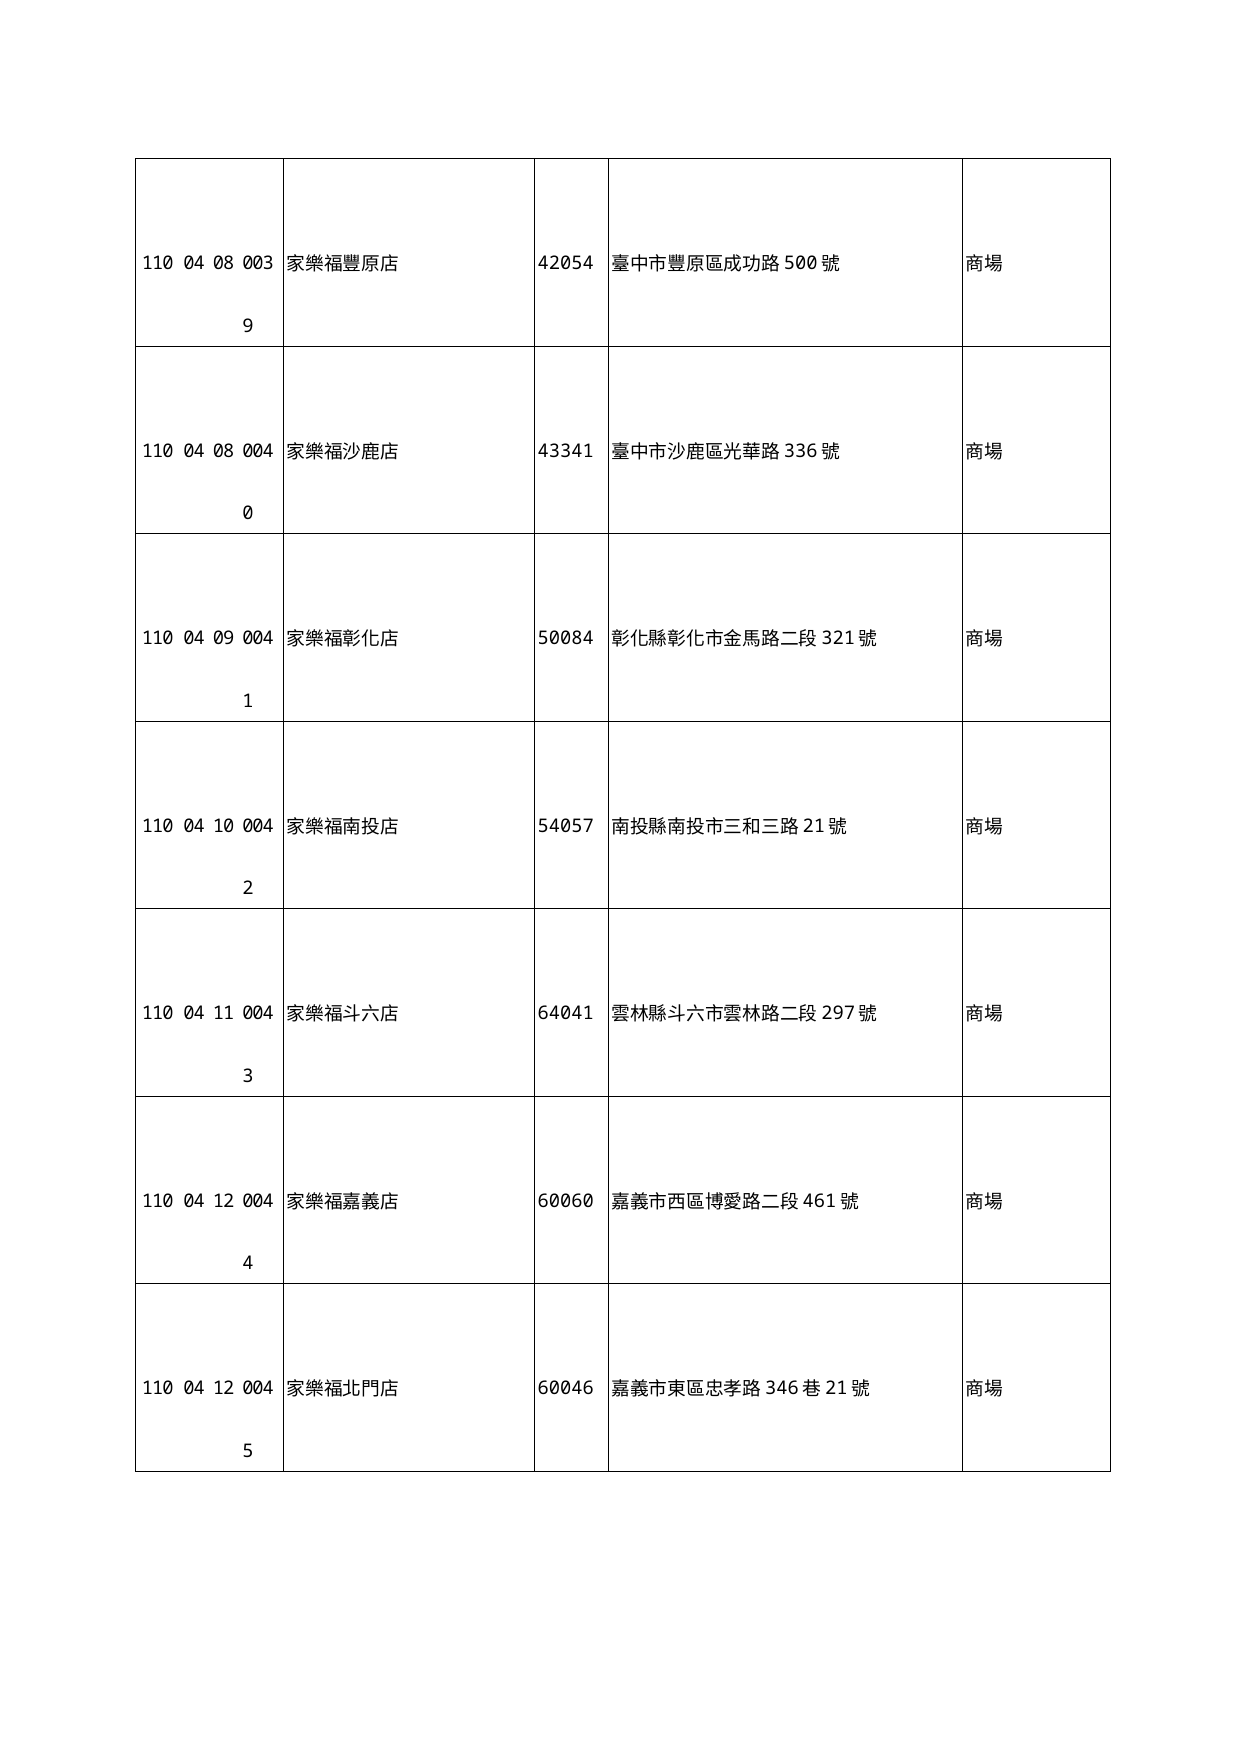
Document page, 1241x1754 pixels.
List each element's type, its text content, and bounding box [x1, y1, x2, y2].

table_cell 110 [136, 909, 180, 1096]
table_cell 110 [136, 534, 180, 721]
table_cell 64041 [535, 909, 608, 1096]
table_cell 0042 [239, 722, 283, 908]
table_cell 04 [180, 722, 210, 908]
table_cell 商場 [963, 722, 1110, 908]
table_cell 09 [210, 534, 239, 721]
table_cell 110 [136, 159, 180, 346]
table_cell 54057 [535, 722, 608, 908]
table_cell 110 [136, 722, 180, 908]
table_cell 商場 [963, 347, 1110, 533]
table_cell 110 [136, 1284, 180, 1471]
table_cell 商場 [963, 159, 1110, 346]
table_cell 60060 [535, 1097, 608, 1283]
table_cell 04 [180, 1097, 210, 1283]
table_cell 11 [210, 909, 239, 1096]
table_cell 0044 [239, 1097, 283, 1283]
table_cell 商場 [963, 1097, 1110, 1283]
table_cell 商場 [963, 909, 1110, 1096]
table_cell 10 [210, 722, 239, 908]
table_cell 08 [210, 347, 239, 533]
table_cell 110 [136, 347, 180, 533]
table_cell 60046 [535, 1284, 608, 1471]
table_cell 家樂福斗六店 [284, 909, 534, 1096]
table_cell 臺中市沙鹿區光華路336號 [609, 347, 962, 533]
table_cell 12 [210, 1284, 239, 1471]
table_cell 110 [136, 1097, 180, 1283]
table_cell 嘉義市東區忠孝路346巷21號 [609, 1284, 962, 1471]
table_cell 0043 [239, 909, 283, 1096]
table_cell 0040 [239, 347, 283, 533]
table_cell 04 [180, 534, 210, 721]
table_cell 04 [180, 347, 210, 533]
table_cell 商場 [963, 1284, 1110, 1471]
table_cell 08 [210, 159, 239, 346]
table_cell 家樂福北門店 [284, 1284, 534, 1471]
table_cell 家樂福彰化店 [284, 534, 534, 721]
table_cell 家樂福豐原店 [284, 159, 534, 346]
table_cell 42054 [535, 159, 608, 346]
table_cell 嘉義市西區博愛路二段461號 [609, 1097, 962, 1283]
table_cell 50084 [535, 534, 608, 721]
table_cell 臺中市豐原區成功路500號 [609, 159, 962, 346]
table_cell 12 [210, 1097, 239, 1283]
table_cell 彰化縣彰化市金馬路二段321號 [609, 534, 962, 721]
table_cell 雲林縣斗六市雲林路二段297號 [609, 909, 962, 1096]
table_cell 04 [180, 159, 210, 346]
table_cell 04 [180, 1284, 210, 1471]
table_cell 0041 [239, 534, 283, 721]
table_cell 商場 [963, 534, 1110, 721]
table_cell 04 [180, 909, 210, 1096]
table_cell 家樂福沙鹿店 [284, 347, 534, 533]
table_cell 家樂福南投店 [284, 722, 534, 908]
table_cell 43341 [535, 347, 608, 533]
table_cell 家樂福嘉義店 [284, 1097, 534, 1283]
table_cell 0039 [239, 159, 283, 346]
table_cell 南投縣南投市三和三路21號 [609, 722, 962, 908]
table_cell 0045 [239, 1284, 283, 1471]
